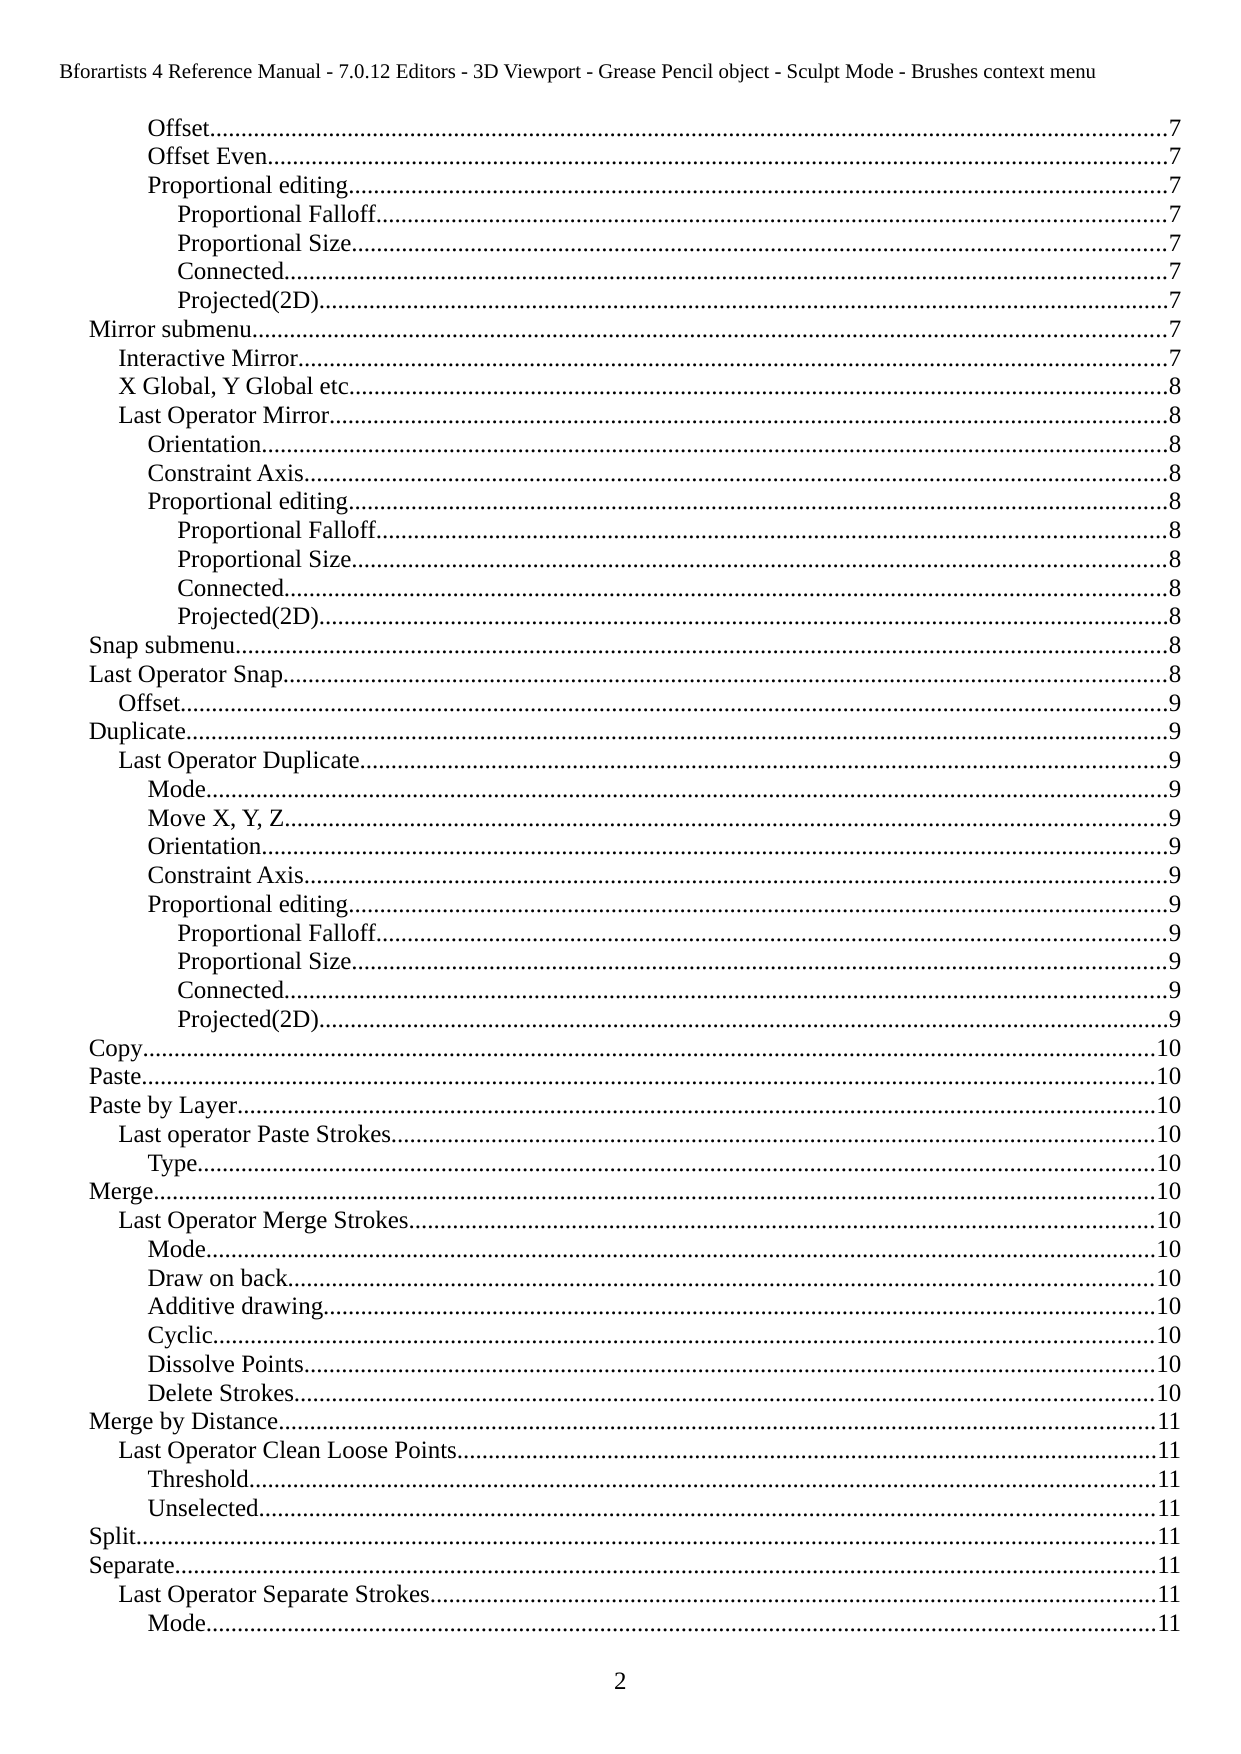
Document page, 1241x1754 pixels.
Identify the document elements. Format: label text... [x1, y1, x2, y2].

text Threshold 11 [147, 1464, 1181, 1493]
text Last Operator Separate Strokes 11 [118, 1579, 1181, 1608]
text Offset 7 [147, 113, 1181, 141]
text Projected(2D) 8 [177, 601, 1181, 630]
text Offset 9 [118, 688, 1181, 716]
text Connected 8 [177, 573, 1181, 601]
text Proportional editing 8 [147, 486, 1181, 515]
text Proportional Falloff 8 [177, 515, 1181, 544]
text Separate 11 [88, 1550, 1181, 1579]
text Mode 9 [147, 774, 1181, 803]
text Last Operator Snap 8 [88, 659, 1181, 688]
text Orientation 8 [147, 429, 1181, 458]
text Last operator Paste Strokes 10 [118, 1119, 1181, 1148]
text Snap submenu 8 [88, 630, 1181, 659]
text Proportional Size 9 [177, 946, 1181, 975]
text Interactive Mirror 7 [118, 343, 1181, 371]
text Type 10 [147, 1148, 1181, 1176]
text Duplicate 9 [88, 716, 1181, 745]
text Offset Even 7 [147, 141, 1181, 170]
text Mode 11 [147, 1608, 1181, 1636]
text Proportional Falloff 7 [177, 199, 1181, 228]
text Mirror submenu 7 [88, 314, 1181, 343]
text Split 11 [88, 1521, 1181, 1550]
text Last Operator Mirror 8 [118, 400, 1181, 429]
text Dissolve Points 10 [147, 1349, 1181, 1378]
text Copy 10 [88, 1033, 1181, 1061]
text Delete Strokes 10 [147, 1378, 1181, 1406]
text Additive drawing 10 [147, 1291, 1181, 1320]
text Draw on back 10 [147, 1263, 1181, 1291]
text Orientation 9 [147, 831, 1181, 860]
text Unselected 11 [147, 1493, 1181, 1521]
text Proportional Size 7 [177, 228, 1181, 256]
text Last Operator Duplicate 9 [118, 745, 1181, 774]
text Proportional Falloff 9 [177, 918, 1181, 946]
text Constraint Axis 9 [147, 860, 1181, 889]
text Connected 9 [177, 975, 1181, 1004]
text Move X, Y, Z 9 [147, 803, 1181, 831]
text Constraint Axis 8 [147, 458, 1181, 486]
text Paste 10 [88, 1061, 1181, 1090]
text Last Operator Merge Strokes 10 [118, 1205, 1181, 1234]
text Connected 7 [177, 256, 1181, 285]
text Paste by Layer 10 [88, 1090, 1181, 1119]
text Projected(2D) 9 [177, 1004, 1181, 1033]
text Proportional editing 7 [147, 170, 1181, 199]
text X Global, Y Global etc. 8 [118, 371, 1181, 400]
text Cyclic 10 [147, 1320, 1181, 1349]
text Mode 10 [147, 1234, 1181, 1263]
text Projected(2D) 7 [177, 285, 1181, 314]
text Last Operator Clean Loose Points 11 [118, 1435, 1181, 1464]
text Proportional Size 8 [177, 544, 1181, 573]
text Proportional editing 9 [147, 889, 1181, 918]
text Merge 10 [88, 1176, 1181, 1205]
text Merge by Distance 11 [88, 1406, 1181, 1435]
